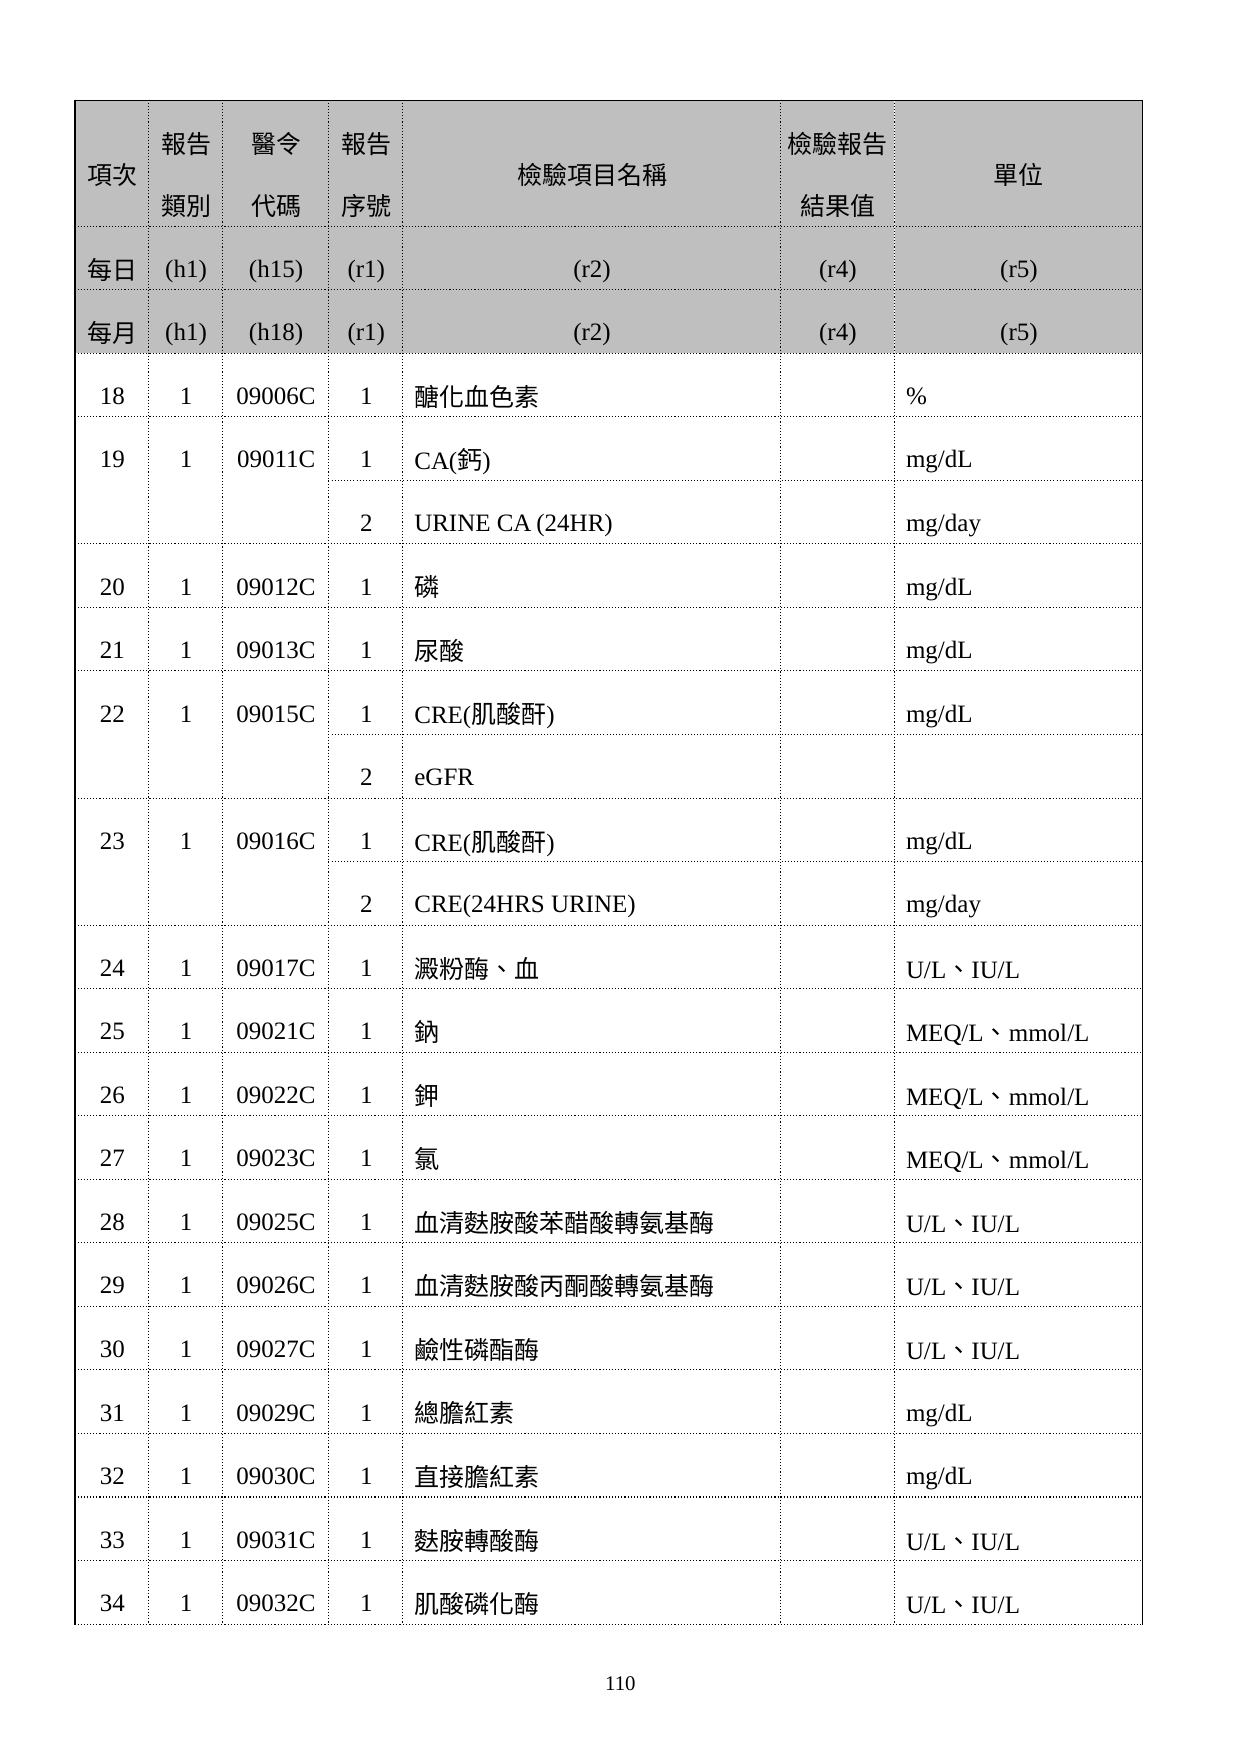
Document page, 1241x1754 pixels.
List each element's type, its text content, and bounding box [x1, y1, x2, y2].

table_cell 1 [149, 1560, 223, 1623]
table_cell mg/dL [895, 798, 1142, 861]
table_header 檢驗報告結果值 [781, 101, 894, 226]
table_cell 18 [76, 353, 149, 416]
table_cell 鹼性磷酯酶 [403, 1306, 781, 1369]
table_cell [781, 988, 894, 1052]
table_cell 1 [329, 1560, 403, 1623]
table_cell eGFR [403, 734, 781, 797]
table_cell [781, 607, 894, 670]
table_header 報告 序號 [329, 101, 403, 226]
table_cell 26 [76, 1052, 149, 1115]
table_cell 麩胺轉酸酶 [403, 1496, 781, 1560]
table_cell 尿酸 [403, 607, 781, 670]
table_cell (r1) [329, 289, 403, 353]
table_cell mg/dL [895, 1433, 1142, 1496]
table_cell 1 [149, 925, 223, 988]
table_cell 肌酸磷化酶 [403, 1560, 781, 1623]
table_cell 1 [149, 543, 223, 607]
table_cell 32 [76, 1433, 149, 1496]
table_cell U/L、IU/L [895, 1496, 1142, 1560]
table_cell mg/day [895, 480, 1142, 543]
table_header 檢驗項目名稱 [403, 101, 781, 226]
table_cell 20 [76, 543, 149, 607]
table_cell 1 [329, 1115, 403, 1179]
table_cell 1 [149, 1115, 223, 1179]
table_cell MEQ/L、mmol/L [895, 1052, 1142, 1115]
table_cell [781, 416, 894, 480]
table_cell U/L、IU/L [895, 1306, 1142, 1369]
table_cell mg/dL [895, 543, 1142, 607]
table_cell CA(鈣) [403, 416, 781, 480]
table_cell U/L、IU/L [895, 1560, 1142, 1623]
table_cell 1 [149, 988, 223, 1052]
table_cell 29 [76, 1242, 149, 1306]
table_cell 09025C [223, 1179, 329, 1242]
table_cell 氯 [403, 1115, 781, 1179]
table_cell 1 [329, 798, 403, 861]
table_cell mg/dL [895, 670, 1142, 734]
table_cell 1 [329, 543, 403, 607]
table_cell 1 [329, 1433, 403, 1496]
table_cell 09029C [223, 1369, 329, 1433]
table_cell 09021C [223, 988, 329, 1052]
table_cell % [895, 353, 1142, 416]
table_cell [781, 734, 894, 797]
table_cell [781, 1496, 894, 1560]
table_cell [781, 353, 894, 416]
table_cell 09023C [223, 1115, 329, 1179]
table_cell 鈉 [403, 988, 781, 1052]
table_cell [781, 1242, 894, 1306]
table_cell 09012C [223, 543, 329, 607]
table_cell 1 [149, 670, 223, 797]
table_cell [781, 861, 894, 924]
table_cell 1 [149, 1433, 223, 1496]
table_cell U/L、IU/L [895, 1179, 1142, 1242]
table_cell 1 [149, 353, 223, 416]
table_cell 1 [329, 670, 403, 734]
table_cell 09015C [223, 670, 329, 797]
table_cell [781, 670, 894, 734]
table_cell CRE(肌酸酐) [403, 798, 781, 861]
table_cell [895, 734, 1142, 797]
table_cell 1 [149, 798, 223, 924]
table_cell 09027C [223, 1306, 329, 1369]
table_cell 31 [76, 1369, 149, 1433]
table_cell 09011C [223, 416, 329, 543]
table_cell [781, 1179, 894, 1242]
table_cell mg/dL [895, 1369, 1142, 1433]
table_cell (r4) [781, 289, 894, 353]
table_cell 09013C [223, 607, 329, 670]
table_header 單位 [895, 101, 1142, 226]
table_cell (h18) [223, 289, 329, 353]
table_cell (r5) [895, 226, 1142, 289]
table_cell 09026C [223, 1242, 329, 1306]
table_cell CRE(24HRS URINE) [403, 861, 781, 924]
table_cell 09016C [223, 798, 329, 924]
table_cell 28 [76, 1179, 149, 1242]
table_cell (h1) [149, 226, 223, 289]
table_cell 每月 [76, 289, 149, 353]
table_cell 30 [76, 1306, 149, 1369]
table_cell 19 [76, 416, 149, 543]
table_cell 1 [329, 353, 403, 416]
table_cell 醣化血色素 [403, 353, 781, 416]
table_cell 總膽紅素 [403, 1369, 781, 1433]
table_cell [781, 1115, 894, 1179]
table_cell 直接膽紅素 [403, 1433, 781, 1496]
table_cell 27 [76, 1115, 149, 1179]
table_cell MEQ/L、mmol/L [895, 988, 1142, 1052]
table_cell [781, 1306, 894, 1369]
table_cell 21 [76, 607, 149, 670]
table_header 醫令 代碼 [223, 101, 329, 226]
table_cell 1 [149, 607, 223, 670]
table_cell 1 [329, 607, 403, 670]
table_cell [781, 1369, 894, 1433]
table_cell 34 [76, 1560, 149, 1623]
table_cell 血清麩胺酸丙酮酸轉氨基酶 [403, 1242, 781, 1306]
table_cell 1 [329, 1052, 403, 1115]
table_cell 血清麩胺酸苯醋酸轉氨基酶 [403, 1179, 781, 1242]
table_cell 24 [76, 925, 149, 988]
table_header 項次 [76, 101, 149, 226]
table_cell 09030C [223, 1433, 329, 1496]
table_cell [781, 798, 894, 861]
table_cell [781, 1560, 894, 1623]
table_cell (r4) [781, 226, 894, 289]
table_cell (r5) [895, 289, 1142, 353]
table_cell mg/dL [895, 416, 1142, 480]
table_cell 1 [329, 1496, 403, 1560]
table_cell (h1) [149, 289, 223, 353]
table_header 報告類別 [149, 101, 223, 226]
table_cell 鉀 [403, 1052, 781, 1115]
table_cell CRE(肌酸酐) [403, 670, 781, 734]
table_cell 磷 [403, 543, 781, 607]
table_cell (h15) [223, 226, 329, 289]
table_cell 09022C [223, 1052, 329, 1115]
table_cell 1 [149, 1306, 223, 1369]
table_cell 09017C [223, 925, 329, 988]
table_cell 1 [149, 1496, 223, 1560]
table_cell 33 [76, 1496, 149, 1560]
table_cell 1 [149, 1052, 223, 1115]
table_cell 1 [329, 1369, 403, 1433]
table_cell [781, 1052, 894, 1115]
table_cell 1 [149, 1369, 223, 1433]
table_cell 22 [76, 670, 149, 797]
table_cell 1 [329, 1179, 403, 1242]
table_cell MEQ/L、mmol/L [895, 1115, 1142, 1179]
table_cell [781, 925, 894, 988]
table_cell 1 [329, 925, 403, 988]
table_cell 25 [76, 988, 149, 1052]
table_cell [781, 480, 894, 543]
table_cell 1 [329, 416, 403, 480]
table_cell 1 [329, 988, 403, 1052]
table_cell 1 [329, 1242, 403, 1306]
table_cell (r2) [403, 226, 781, 289]
table_cell 23 [76, 798, 149, 924]
table_cell U/L、IU/L [895, 1242, 1142, 1306]
table_cell 09032C [223, 1560, 329, 1623]
table_cell 1 [329, 1306, 403, 1369]
table_cell 2 [329, 734, 403, 797]
table_cell 09031C [223, 1496, 329, 1560]
table_cell (r1) [329, 226, 403, 289]
table_cell 每日 [76, 226, 149, 289]
table_cell 09006C [223, 353, 329, 416]
table_cell [781, 1433, 894, 1496]
table_cell U/L、IU/L [895, 925, 1142, 988]
table_cell 2 [329, 861, 403, 924]
table_cell mg/dL [895, 607, 1142, 670]
table_cell 澱粉酶、血 [403, 925, 781, 988]
table_cell URINE CA (24HR) [403, 480, 781, 543]
table_cell (r2) [403, 289, 781, 353]
table_cell 1 [149, 1179, 223, 1242]
table_cell 2 [329, 480, 403, 543]
table_cell 1 [149, 416, 223, 543]
table_cell 1 [149, 1242, 223, 1306]
table_cell mg/day [895, 861, 1142, 924]
table_cell [781, 543, 894, 607]
